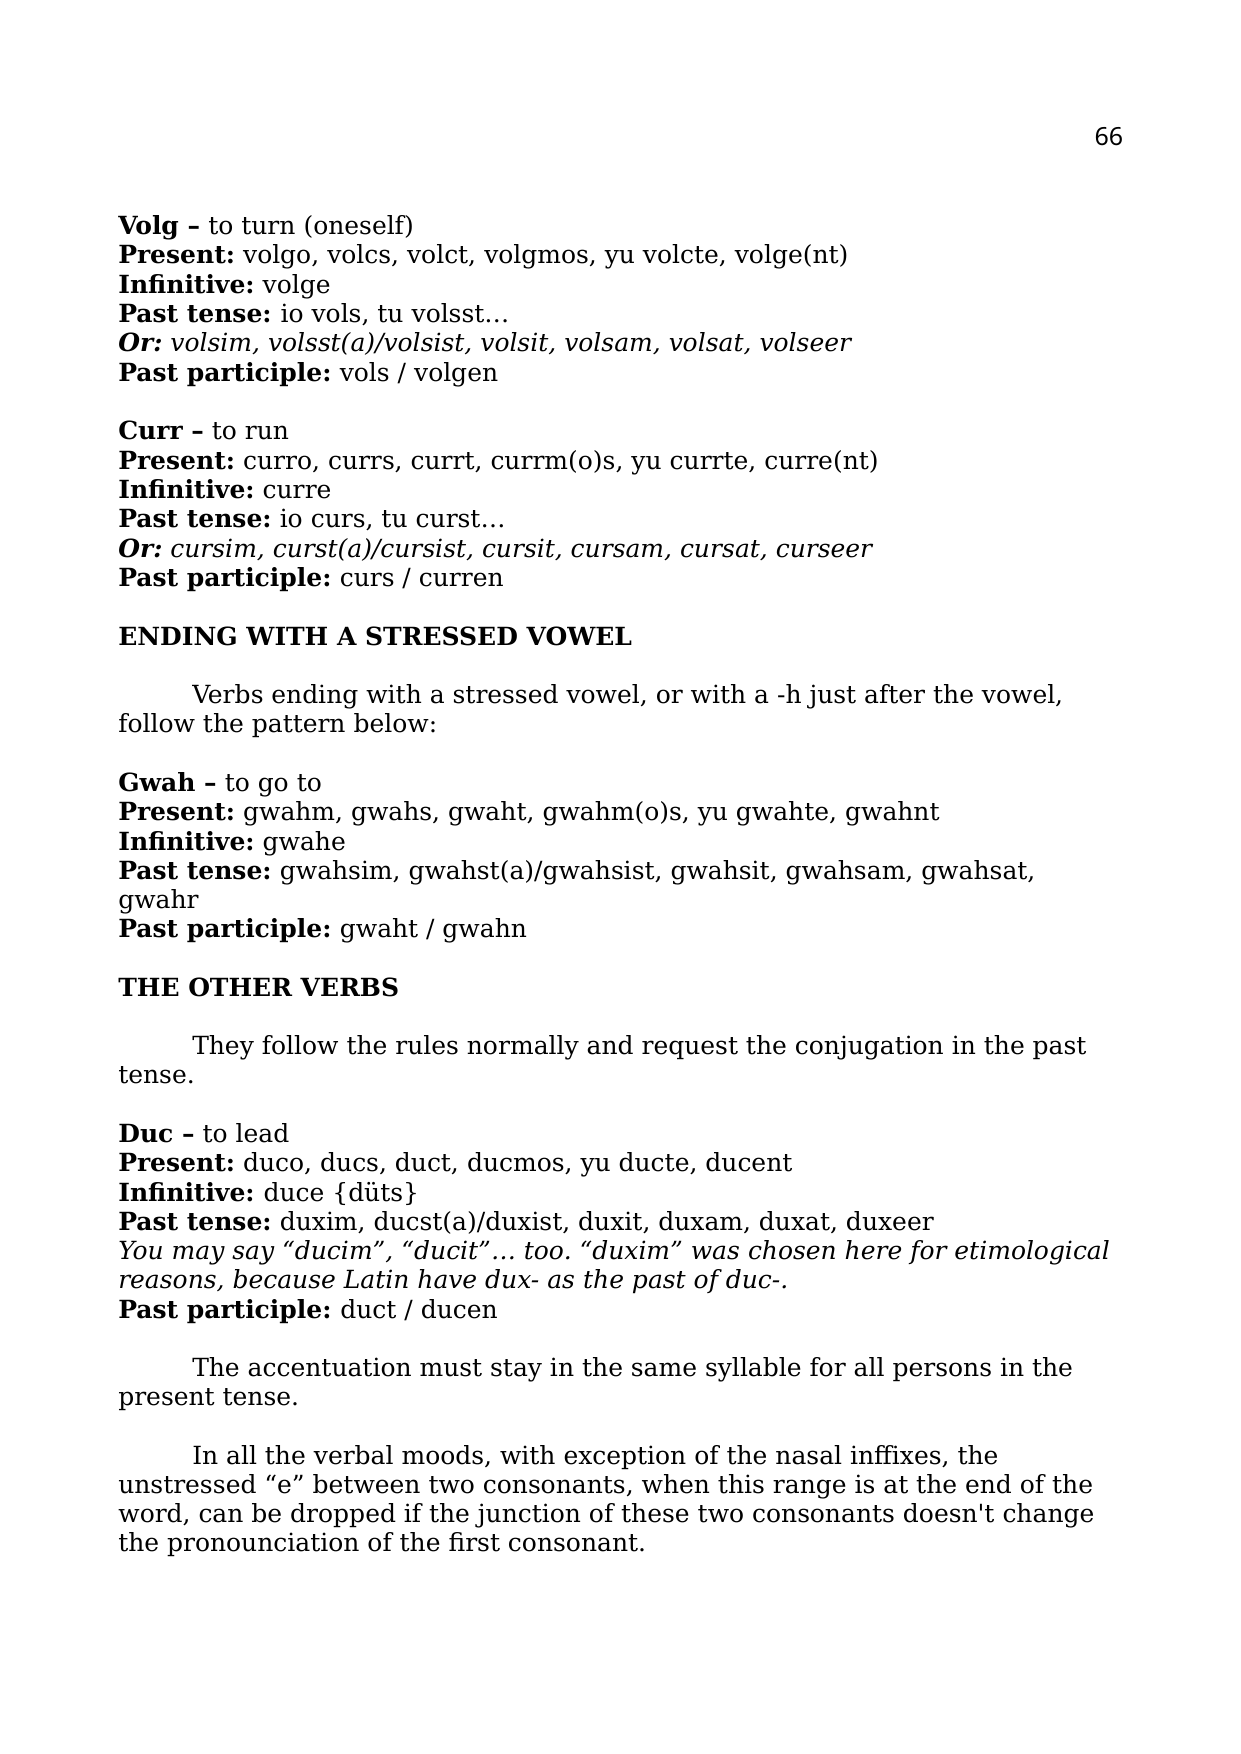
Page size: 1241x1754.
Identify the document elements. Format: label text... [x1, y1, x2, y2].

text Duc – to lead [118, 1119, 1123, 1148]
subtitle THE OTHER VERBS [118, 973, 1123, 1002]
text Or: cursim, curst(a)/cursist, cursit, cursam, cursat, curseer [118, 534, 1123, 563]
text Present: volgo, volcs, volct, volgmos, yu volcte, volge(nt) [118, 240, 1123, 269]
text Curr – to run [118, 416, 1123, 446]
text Infinitive: curre [118, 475, 1123, 504]
text Or: volsim, volsst(a)/volsist, volsit, volsam, volsat, volseer [118, 328, 1123, 358]
text Volg – to turn (oneself) [118, 211, 1123, 240]
text Past participle: duct / ducen [118, 1295, 1123, 1324]
text Infinitive: volge [118, 269, 1123, 299]
text Past participle: curs / curren [118, 563, 1123, 592]
text Past participle: gwaht / gwahn [118, 914, 1123, 944]
text Verbs ending with a stressed vowel, or with a -h just after the vowel, follow the pattern below: [118, 680, 1123, 738]
text Past tense: gwahsim, gwahst(a)/gwahsist, gwahsit, gwahsam, gwahsat, gwahr [118, 856, 1123, 914]
text Past tense: io curs, tu curst… [118, 504, 1123, 534]
text Past tense: duxim, ducst(a)/duxist, duxit, duxam, duxat, duxeer [118, 1207, 1123, 1236]
text Present: duco, ducs, duct, ducmos, yu ducte, ducent [118, 1148, 1123, 1178]
text Past tense: io vols, tu volsst… [118, 299, 1123, 328]
text In all the verbal moods, with exception of the nasal inffixes, the unstressed “e” between two consonants, when this range is at the end of the word, can be dropped if the junction of these two consonants doesn't change the pronounciation of the first consonant. [118, 1441, 1123, 1557]
text They follow the rules normally and request the conjugation in the past tense. [118, 1031, 1123, 1090]
text Present: curro, currs, currt, currm(o)s, yu currte, curre(nt) [118, 446, 1123, 475]
text The accentuation must stay in the same syllable for all persons in the present tense. [118, 1353, 1123, 1412]
text Present: gwahm, gwahs, gwaht, gwahm(o)s, yu gwahte, gwahnt [118, 797, 1123, 826]
text Infinitive: duce {düts} [118, 1178, 1123, 1207]
text Past participle: vols / volgen [118, 358, 1123, 387]
subtitle ENDING WITH A STRESSED VOWEL [118, 622, 1123, 651]
text Gwah – to go to [118, 768, 1123, 797]
text You may say “ducim”, “ducit”… too. “duxim” was chosen here for etimological reasons, because Latin have dux- as the past of duc-. [118, 1236, 1123, 1295]
text Infinitive: gwahe [118, 826, 1123, 856]
